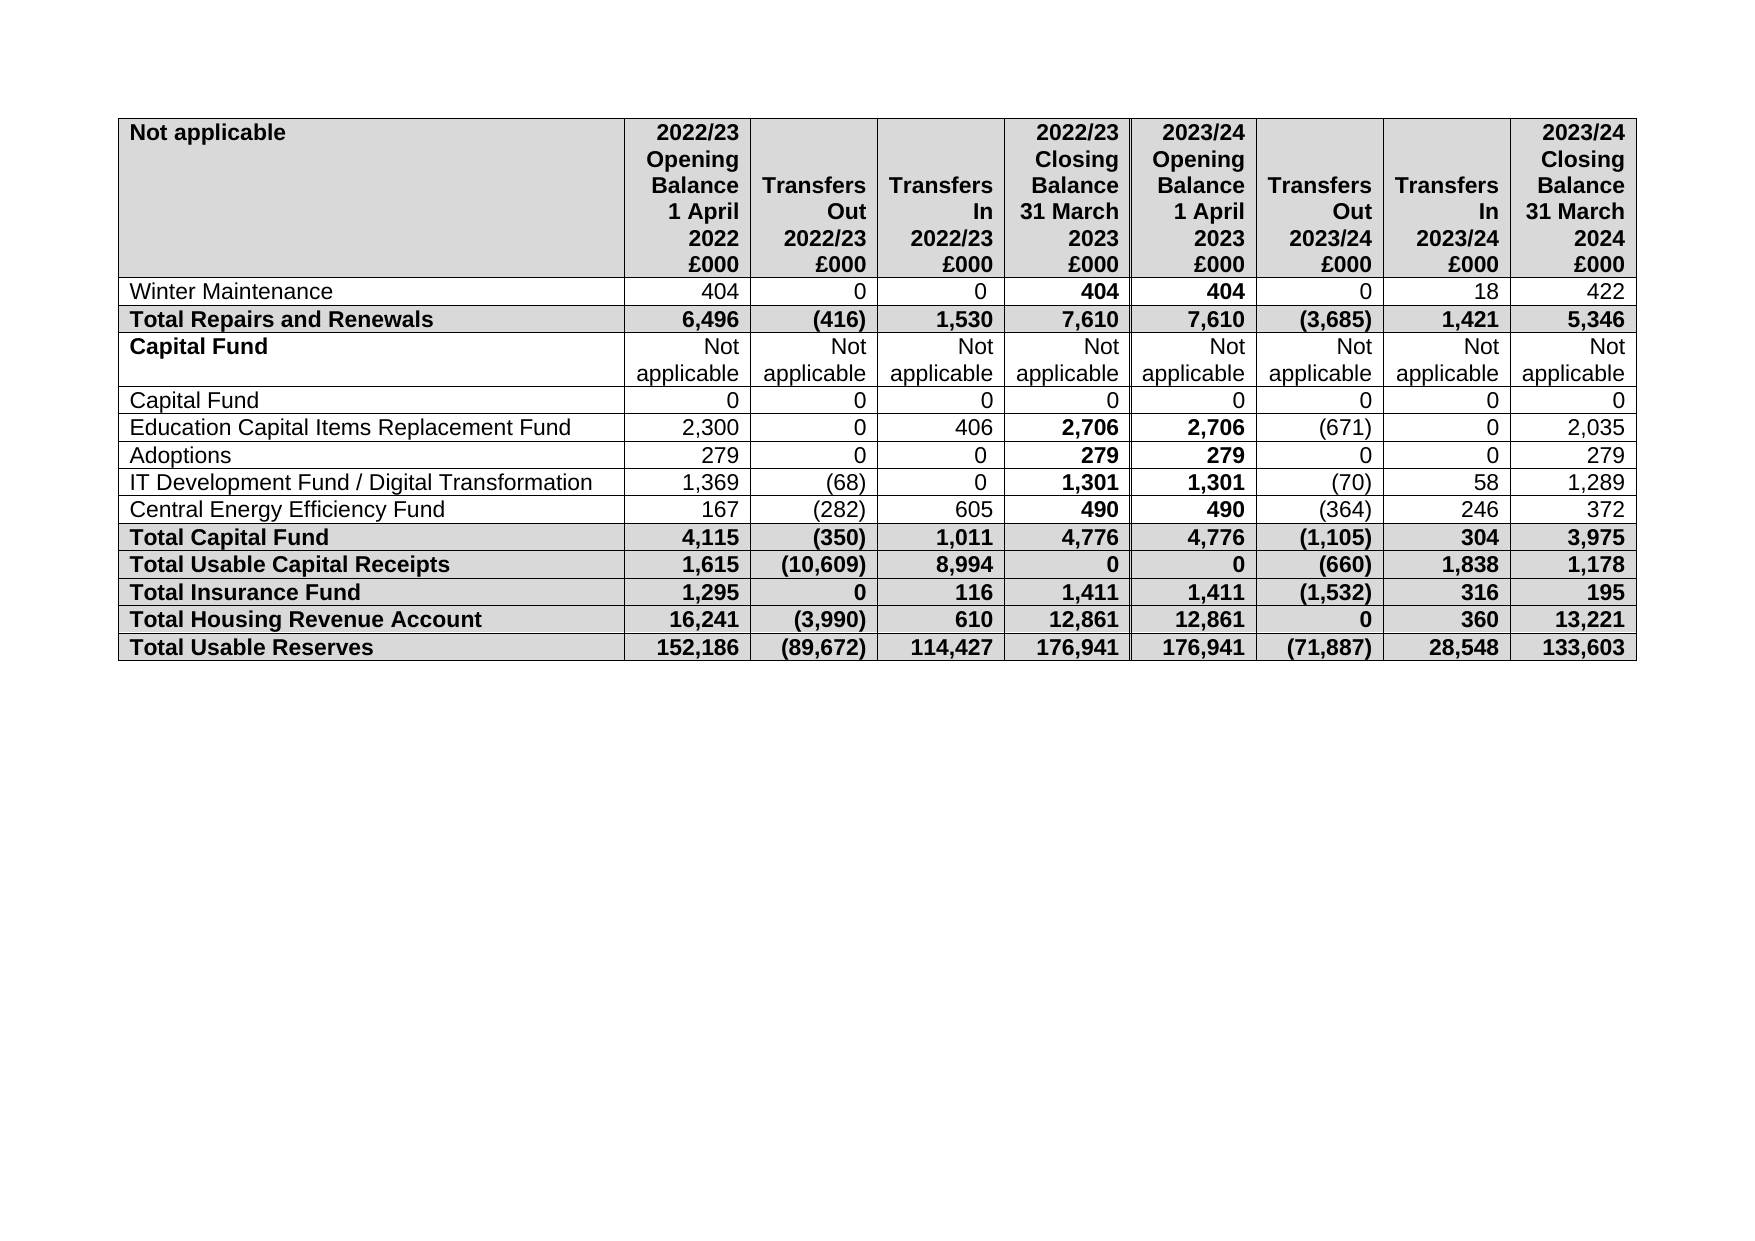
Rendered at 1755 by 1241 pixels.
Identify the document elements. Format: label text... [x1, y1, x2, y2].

table_cell 0 [625, 387, 750, 413]
table_cell 18 [1384, 278, 1510, 305]
table_cell Capital Fund [119, 333, 624, 386]
table_cell 0 [1005, 551, 1129, 578]
table_cell 0 [1257, 442, 1383, 468]
table_cell 176,941 [1005, 634, 1129, 660]
table_cell 0 [1257, 278, 1383, 305]
table_cell 7,610 [1005, 306, 1129, 332]
table_cell 0 [1257, 606, 1383, 632]
table_cell 246 [1384, 496, 1510, 523]
table_cell Not applicable [1005, 333, 1129, 386]
table_cell Total Repairs and Renewals [119, 306, 624, 332]
table_cell IT Development Fund / Digital Transformation [119, 469, 624, 495]
table_cell 2,706 [1005, 414, 1129, 441]
table_cell (1,105) [1257, 524, 1383, 550]
table_cell (1,532) [1257, 579, 1383, 605]
table_cell (68) [751, 469, 877, 495]
table_cell 0 [751, 278, 877, 305]
table_cell Central Energy Efficiency Fund [119, 496, 624, 523]
table_cell Total Insurance Fund [119, 579, 624, 605]
table_cell 0 [878, 387, 1004, 413]
table_cell 0 [1005, 387, 1129, 413]
table_cell Winter Maintenance [119, 278, 624, 305]
table_cell 0 [878, 278, 1004, 305]
table_cell Education Capital Items Replacement Fund [119, 414, 624, 441]
table_cell 8,994 [878, 551, 1004, 578]
table_cell 279 [1132, 442, 1256, 468]
table_cell 1,369 [625, 469, 750, 495]
table_cell 0 [1384, 442, 1510, 468]
table_cell 605 [878, 496, 1004, 523]
table_cell 133,603 [1511, 634, 1636, 660]
table_cell 1,301 [1005, 469, 1129, 495]
table_cell 404 [1005, 278, 1129, 305]
table_header Transfers Out 2023/24 £000 [1257, 119, 1383, 277]
table_cell (70) [1257, 469, 1383, 495]
table_cell Adoptions [119, 442, 624, 468]
table_cell 5,346 [1511, 306, 1636, 332]
table_cell 4,115 [625, 524, 750, 550]
table_cell (282) [751, 496, 877, 523]
table_header Transfers In 2023/24 £000 [1384, 119, 1510, 277]
table_cell 0 [1132, 387, 1256, 413]
table_header 2022/23 Opening Balance 1 April 2022 £000 [625, 119, 750, 277]
table_cell 1,615 [625, 551, 750, 578]
table_cell (10,609) [751, 551, 877, 578]
table_cell 12,861 [1005, 606, 1129, 632]
table_cell 6,496 [625, 306, 750, 332]
table_cell Not applicable [625, 333, 750, 386]
table_cell 0 [1257, 387, 1383, 413]
table_cell (350) [751, 524, 877, 550]
table_cell 0 [878, 442, 1004, 468]
table_cell 116 [878, 579, 1004, 605]
table_cell 1,011 [878, 524, 1004, 550]
table_header 2022/23 Closing Balance 31 March 2023 £000 [1005, 119, 1129, 277]
table_cell 1,411 [1005, 579, 1129, 605]
table_cell 316 [1384, 579, 1510, 605]
table_cell 279 [1511, 442, 1636, 468]
table_cell 279 [625, 442, 750, 468]
table_cell Not applicable [878, 333, 1004, 386]
table_cell 16,241 [625, 606, 750, 632]
table_cell 7,610 [1132, 306, 1256, 332]
table_cell 0 [751, 579, 877, 605]
table_cell 0 [1511, 387, 1636, 413]
table_cell 1,295 [625, 579, 750, 605]
table_cell 610 [878, 606, 1004, 632]
table_cell 490 [1005, 496, 1129, 523]
table_cell (364) [1257, 496, 1383, 523]
table_cell 360 [1384, 606, 1510, 632]
table_header Not applicable [119, 119, 624, 277]
table_cell Not applicable [1132, 333, 1256, 386]
table_cell Total Capital Fund [119, 524, 624, 550]
table_cell 279 [1005, 442, 1129, 468]
table_cell 304 [1384, 524, 1510, 550]
table_cell 0 [751, 442, 877, 468]
table_cell (71,887) [1257, 634, 1383, 660]
table_cell Total Usable Reserves [119, 634, 624, 660]
table_cell (3,685) [1257, 306, 1383, 332]
table_cell 404 [625, 278, 750, 305]
table_cell 152,186 [625, 634, 750, 660]
table_cell 13,221 [1511, 606, 1636, 632]
table_cell Not applicable [1384, 333, 1510, 386]
table_cell 167 [625, 496, 750, 523]
table_cell 372 [1511, 496, 1636, 523]
table_cell 0 [1384, 387, 1510, 413]
table_cell (416) [751, 306, 877, 332]
table_cell 28,548 [1384, 634, 1510, 660]
table_cell 12,861 [1132, 606, 1256, 632]
table_header 2023/24 Opening Balance 1 April 2023 £000 [1132, 119, 1256, 277]
table_cell 2,300 [625, 414, 750, 441]
table_cell 422 [1511, 278, 1636, 305]
table_cell 406 [878, 414, 1004, 441]
table_cell 1,289 [1511, 469, 1636, 495]
table_cell (660) [1257, 551, 1383, 578]
table_cell 4,776 [1132, 524, 1256, 550]
table_cell 0 [751, 387, 877, 413]
table_cell Total Usable Capital Receipts [119, 551, 624, 578]
table_header 2023/24 Closing Balance 31 March 2024 £000 [1511, 119, 1636, 277]
table_cell Not applicable [751, 333, 877, 386]
table_cell Not applicable [1511, 333, 1636, 386]
table_cell (89,672) [751, 634, 877, 660]
table_cell 1,530 [878, 306, 1004, 332]
table_cell 490 [1132, 496, 1256, 523]
table_cell (671) [1257, 414, 1383, 441]
table_header Transfers Out 2022/23 £000 [751, 119, 877, 277]
table_cell Capital Fund [119, 387, 624, 413]
table_cell Not applicable [1257, 333, 1383, 386]
table_cell 1,838 [1384, 551, 1510, 578]
table_cell 0 [1384, 414, 1510, 441]
table_cell Total Housing Revenue Account [119, 606, 624, 632]
table_cell 58 [1384, 469, 1510, 495]
table_cell 195 [1511, 579, 1636, 605]
table_header Transfers In 2022/23 £000 [878, 119, 1004, 277]
table_cell 114,427 [878, 634, 1004, 660]
table_cell 404 [1132, 278, 1256, 305]
table_cell 1,421 [1384, 306, 1510, 332]
table_cell 0 [751, 414, 877, 441]
table_cell (3,990) [751, 606, 877, 632]
table_cell 2,706 [1132, 414, 1256, 441]
table_cell 4,776 [1005, 524, 1129, 550]
table_cell 3,975 [1511, 524, 1636, 550]
table_cell 1,411 [1132, 579, 1256, 605]
table_cell 176,941 [1132, 634, 1256, 660]
table_cell 0 [878, 469, 1004, 495]
table_cell 1,178 [1511, 551, 1636, 578]
table_cell 2,035 [1511, 414, 1636, 441]
table_cell 1,301 [1132, 469, 1256, 495]
table_cell 0 [1132, 551, 1256, 578]
